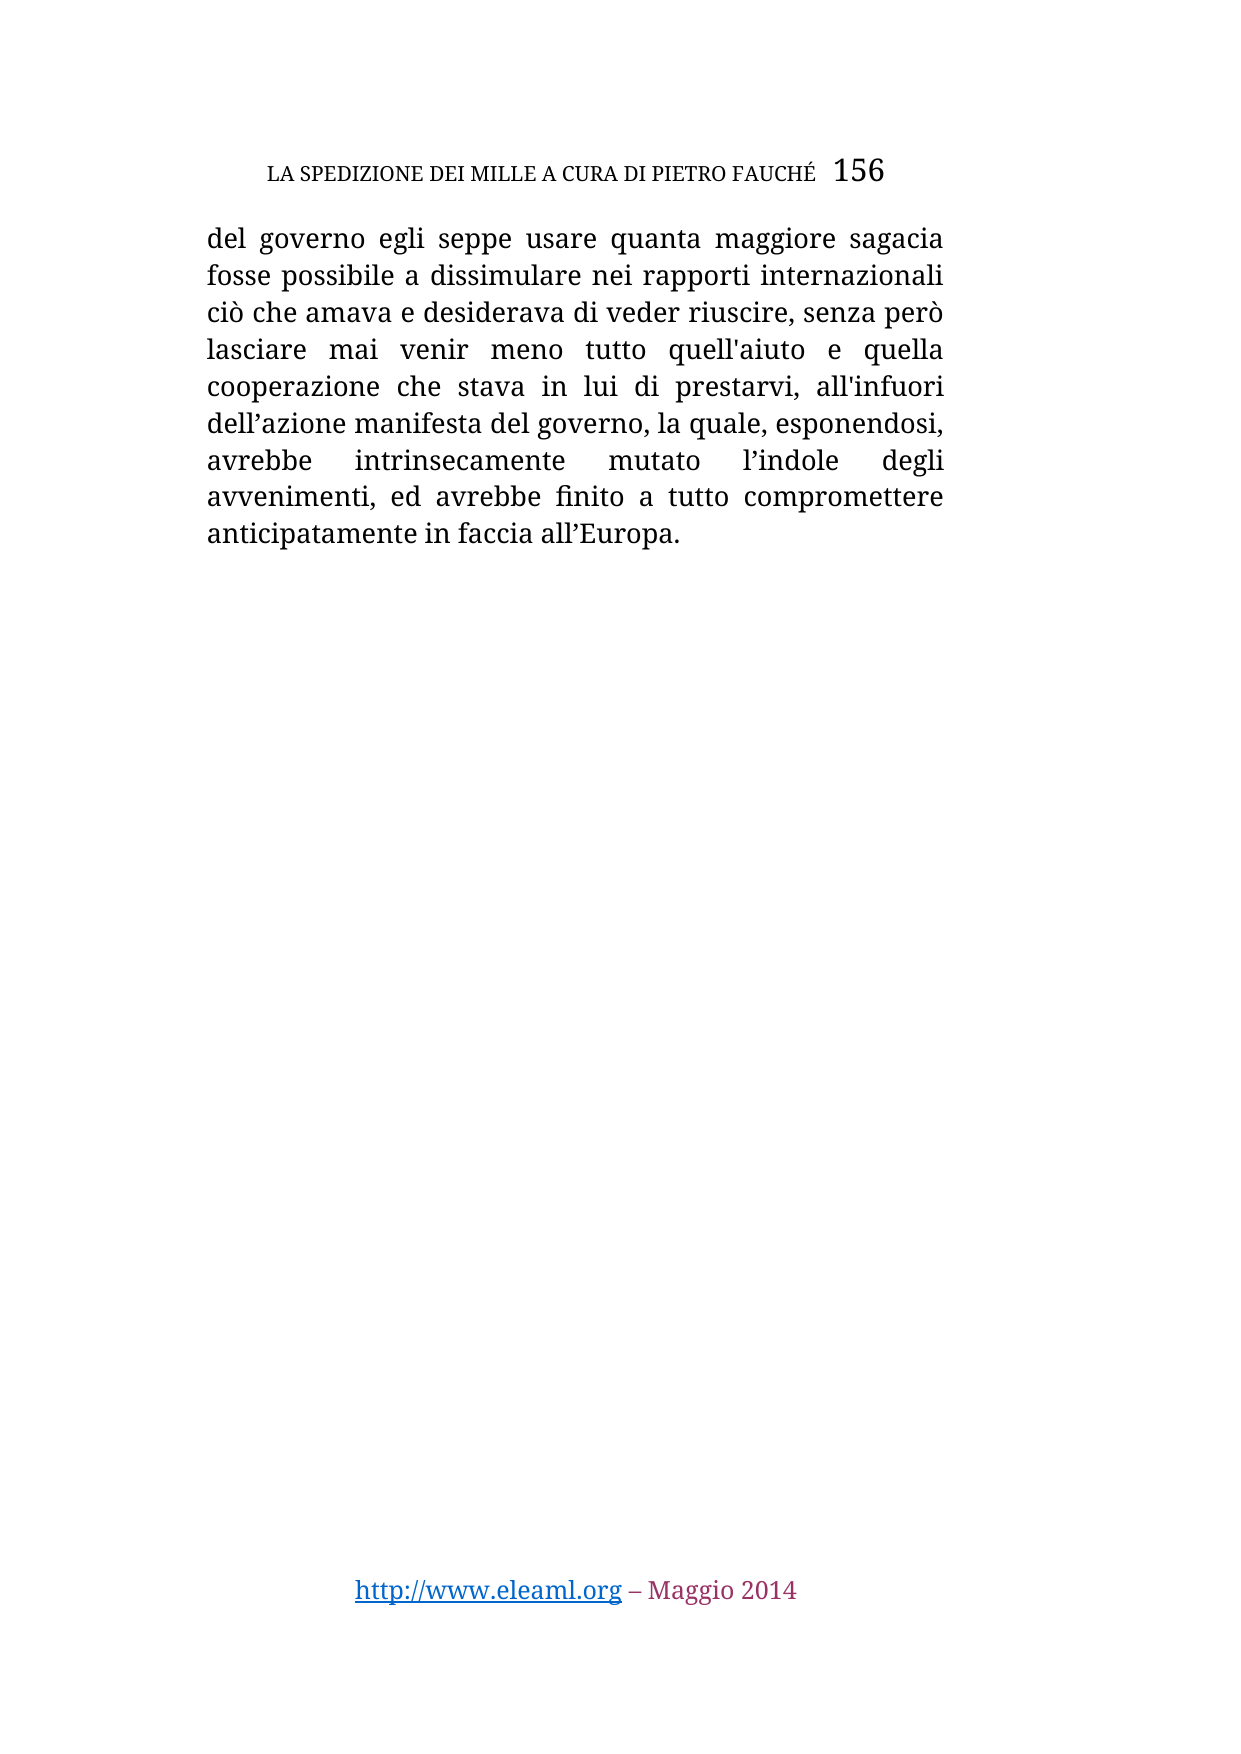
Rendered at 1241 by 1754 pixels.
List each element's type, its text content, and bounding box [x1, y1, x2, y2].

text del governo egli seppe usare quanta maggiore sagacia fosse possibile a dissimulare nei rapporti internazionali ciò che amava e desiderava di veder riuscire, senza però lasciare mai venir meno tutto quell'aiuto e quella cooperazione che stava in lui di prestarvi, all'infuori dell’azione manifesta del governo, la quale, esponendosi, avrebbe intrinsecamente mutato l’indole degli avvenimenti, ed avrebbe finito a tutto compromettere anticipatamente in faccia all’Europa. [207, 220, 945, 552]
